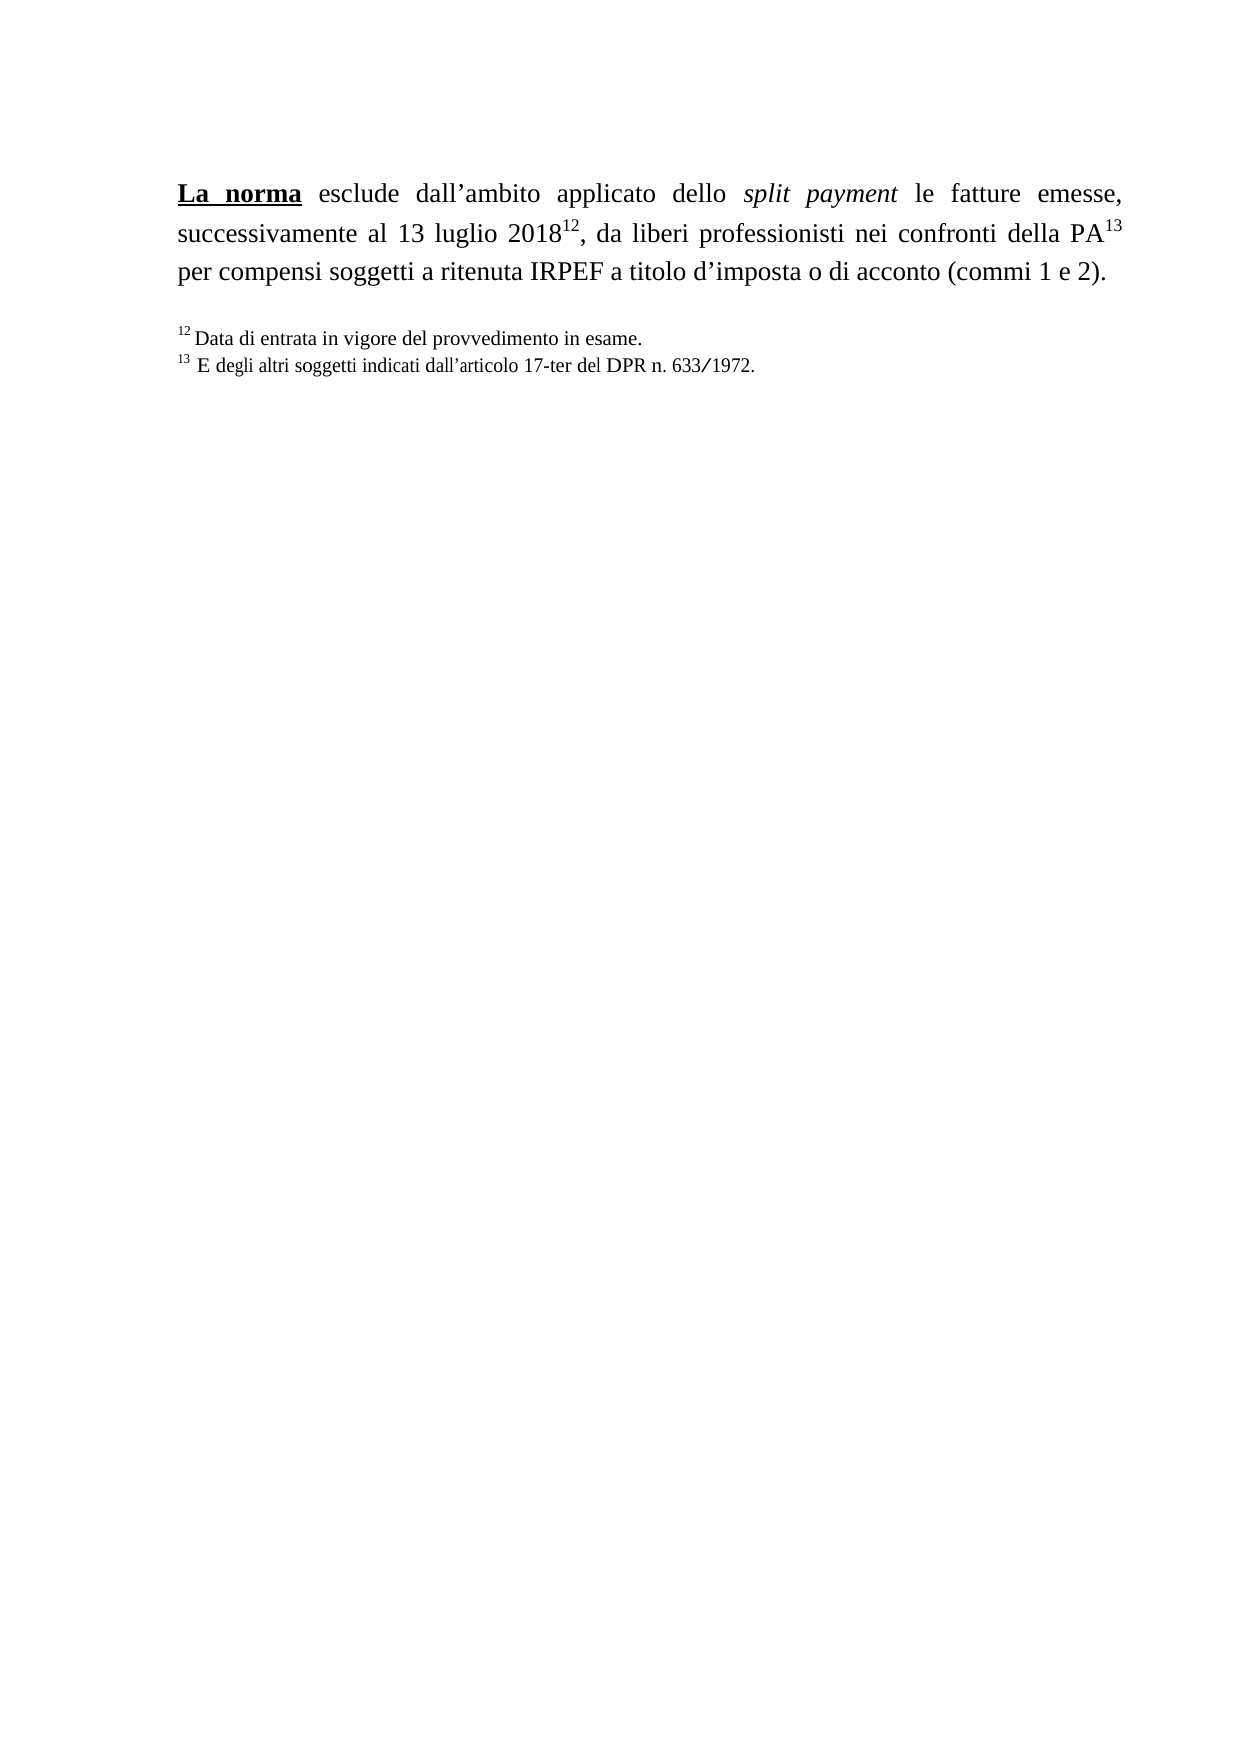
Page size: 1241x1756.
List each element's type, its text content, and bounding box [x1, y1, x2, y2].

text 13 E degli altri soggetti indicati dall’articolo 17-ter del DPR n. 633/1972. [177, 351, 1146, 377]
text La norma esclude dall’ambito applicato dello split payment le fatture emesse, successivamente al 13 luglio 201812, da liberi professionisti nei confronti della PA13 per compensi soggetti a ritenuta IRPEF a titolo d’imposta o di acconto (commi 1 e 2). [177, 177, 1122, 286]
text 12 Data di entrata in vigore del provvedimento in esame. [177, 323, 1146, 349]
